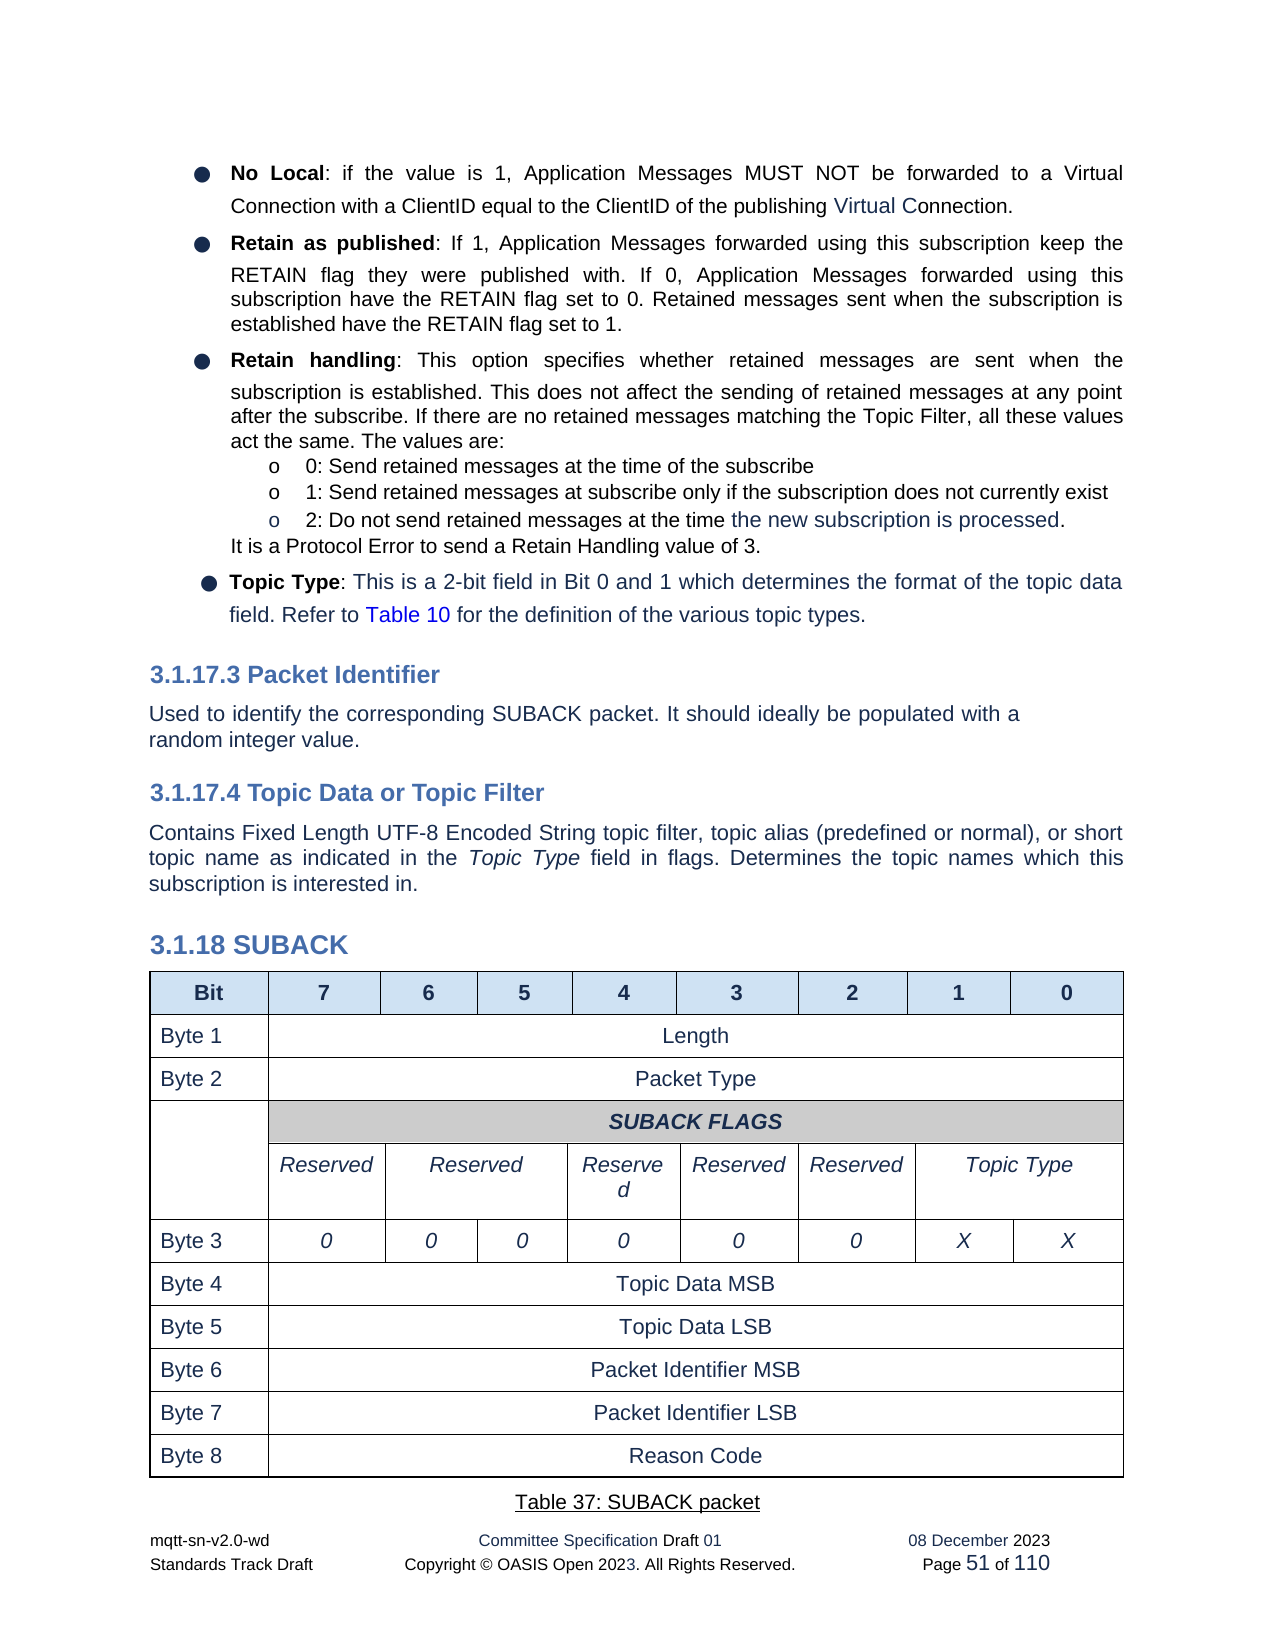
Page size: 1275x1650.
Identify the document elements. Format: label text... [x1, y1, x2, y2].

table_cell X [916, 1220, 1013, 1262]
table_cell Reserved [568, 1144, 680, 1219]
list 0: Send retained messages at the time of the subscribe [268, 453, 1124, 479]
table_cell 0 [568, 1220, 680, 1262]
text Table 37: SUBACK packet [150, 1490, 1125, 1514]
list 1: Send retained messages at subscribe only if the subscription does not currently exist [268, 480, 1124, 506]
table_cell Reserved [799, 1144, 915, 1219]
table_header Bit [151, 972, 268, 1014]
table_cell Byte 7 [151, 1392, 268, 1433]
table_cell Topic Data LSB [269, 1306, 1123, 1348]
table_cell Byte 1 [151, 1015, 268, 1057]
table_header 7 [269, 972, 380, 1014]
table_header 6 [381, 972, 477, 1014]
list Retain handling: This option specifies whether retained messages are sent when the subscription is established. This does not affect the sending of retained messages at any point after the subscribe. If there are no retained messages matching the Topic Filter, all these values act the same. The values are: [193, 336, 1124, 453]
table_header 0 [1011, 972, 1123, 1014]
table_cell Reserved [269, 1144, 385, 1219]
table_header 1 [908, 972, 1010, 1014]
table_cell [151, 1101, 268, 1219]
list 2: Do not send retained messages at the time the new subscription is processed. [268, 507, 1124, 533]
table_cell 0 [681, 1220, 798, 1262]
table_cell Reserved [681, 1144, 798, 1219]
text Contains Fixed Length UTF-8 Encoded String topic filter, topic alias (predefined or normal), or short topic name as indicated in the Topic Type field in flags. Determines the topic names which this subscription is interested in. [148, 819, 1124, 896]
list Topic Type: This is a 2-bit field in Bit 0 and 1 which determines the format of the topic data field. Refer to Table 10 for the definition of the various topic types. [200, 559, 1124, 627]
table_cell 0 [386, 1220, 477, 1262]
table_cell 0 [478, 1220, 567, 1262]
table_cell Topic Data MSB [269, 1263, 1123, 1305]
subtitle 3.1.17.3 Packet Identifier [150, 660, 1124, 689]
table_header 3 [677, 972, 798, 1014]
table_cell Byte 2 [151, 1058, 268, 1099]
table_cell Packet Type [269, 1058, 1123, 1099]
table_cell Packet Identifier LSB [269, 1392, 1123, 1433]
table_header 4 [573, 972, 676, 1014]
text It is a Protocol Error to send a Retain Handling value of 3. [230, 534, 1124, 558]
list No Local: if the value is 1, Application Messages MUST NOT be forwarded to a Virtual Connection with a ClientID equal to the ClientID of the publishing Virtual Connection. [193, 150, 1124, 219]
table_cell 0 [799, 1220, 915, 1262]
table_cell Byte 6 [151, 1349, 268, 1391]
table_cell Reason Code [269, 1435, 1123, 1476]
table_cell 0 [269, 1220, 385, 1262]
subtitle 3.1.17.4 Topic Data or Topic Filter [150, 778, 1124, 807]
table_cell Byte 5 [151, 1306, 268, 1348]
list Retain as published: If 1, Application Messages forwarded using this subscription keep the RETAIN flag they were published with. If 0, Application Messages forwarded using this subscription have the RETAIN flag set to 0. Retained messages sent when the subscription is established have the RETAIN flag set to 1. [193, 219, 1124, 336]
table_cell Packet Identifier MSB [269, 1349, 1123, 1391]
table_cell Reserved [386, 1144, 567, 1219]
table_cell Byte 3 [151, 1220, 268, 1262]
table_header 2 [799, 972, 907, 1014]
subtitle 3.1.18 SUBACK [150, 929, 1124, 960]
table_cell Byte 4 [151, 1263, 268, 1305]
table_cell Topic Type [916, 1144, 1123, 1219]
table_header 5 [478, 972, 572, 1014]
table_cell Length [269, 1015, 1123, 1057]
table_cell SUBACK FLAGS [269, 1101, 1123, 1142]
table_cell Byte 8 [151, 1435, 268, 1476]
table_cell X [1014, 1220, 1123, 1262]
text Used to identify the corresponding SUBACK packet. It should ideally be populated with a random integer value. [148, 701, 1022, 752]
